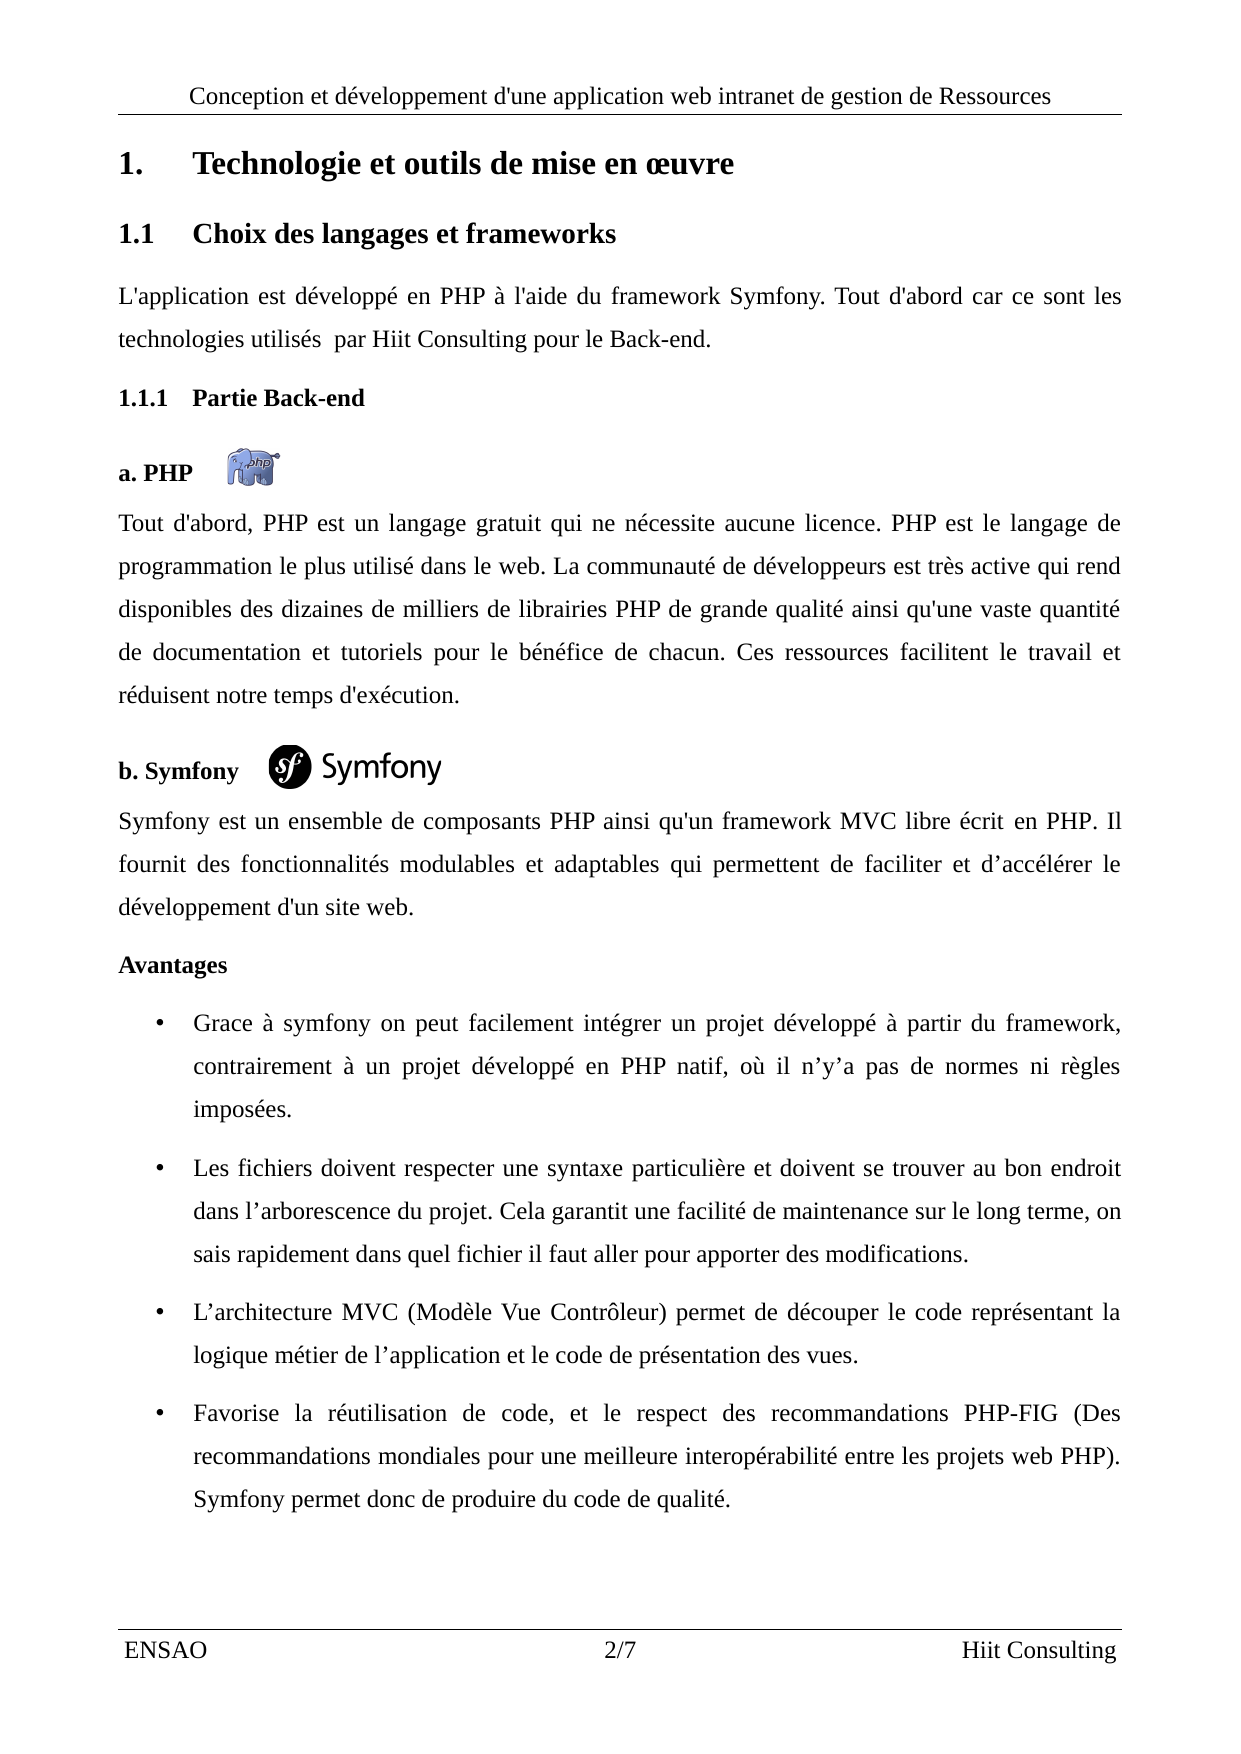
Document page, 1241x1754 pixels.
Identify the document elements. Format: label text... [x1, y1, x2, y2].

text Tout d'abord, PHP est un langage gratuit qui ne nécessite aucune licence. PHP est le langage de programmation le plus utilisé dans le web. La communauté de développeurs est très active qui rend disponibles des dizaines de milliers de librairies PHP de grande qualité ainsi qu'une vaste quantité de documentation et tutoriels pour le bénéfice de chacun. Ces ressources facilitent le travail et réduisent notre temps d'exécution. [118, 508, 1122, 709]
text 1. Technologie et outils de mise en œuvre [118, 143, 1122, 182]
list L’architecture MVC (Modèle Vue Contrôleur) permet de découper le code représentant la logique métier de l’application et le code de présentation des vues. [156, 1297, 1122, 1369]
list Les fichiers doivent respecter une syntaxe particulière et doivent se trouver au bon endroit dans l’arborescence du projet. Cela garantit une facilité de maintenance sur le long terme, on sais rapidement dans quel fichier il faut aller pour apporter des modifications. [156, 1153, 1122, 1268]
list Grace à symfony on peut facilement intégrer un projet développé à partir du framework, contrairement à un projet développé en PHP natif, où il n’y’a pas de normes ni règles imposées. [156, 1008, 1122, 1123]
table_header [208, 441, 424, 508]
text Avantages [118, 950, 1122, 979]
text L'application est développé en PHP à l'aide du framework Symfony. Tout d'abord car ce sont les technologies utilisés par Hiit Consulting pour le Back-end. [118, 281, 1122, 353]
table_header a. PHP [118, 441, 207, 508]
text Symfony est un ensemble de composants PHP ainsi qu'un framework MVC libre écrit en PHP. Il fournit des fonctionnalités modulables et adaptables qui permettent de faciliter et d’accélérer le développement d'un site web. [118, 806, 1122, 921]
table_header b. Symfony [118, 739, 254, 806]
picture [227, 448, 281, 486]
list Favorise la réutilisation de code, et le respect des recommandations PHP-FIG (Des recommandations mondiales pour une meilleure interopérabilité entre les projets web PHP). Symfony permet donc de produire du code de qualité. [156, 1398, 1122, 1513]
table_header [254, 739, 688, 806]
text 1.1.1 Partie Back-end [118, 383, 1122, 411]
text 1.1 Choix des langages et frameworks [118, 216, 1122, 249]
picture [268, 745, 442, 789]
